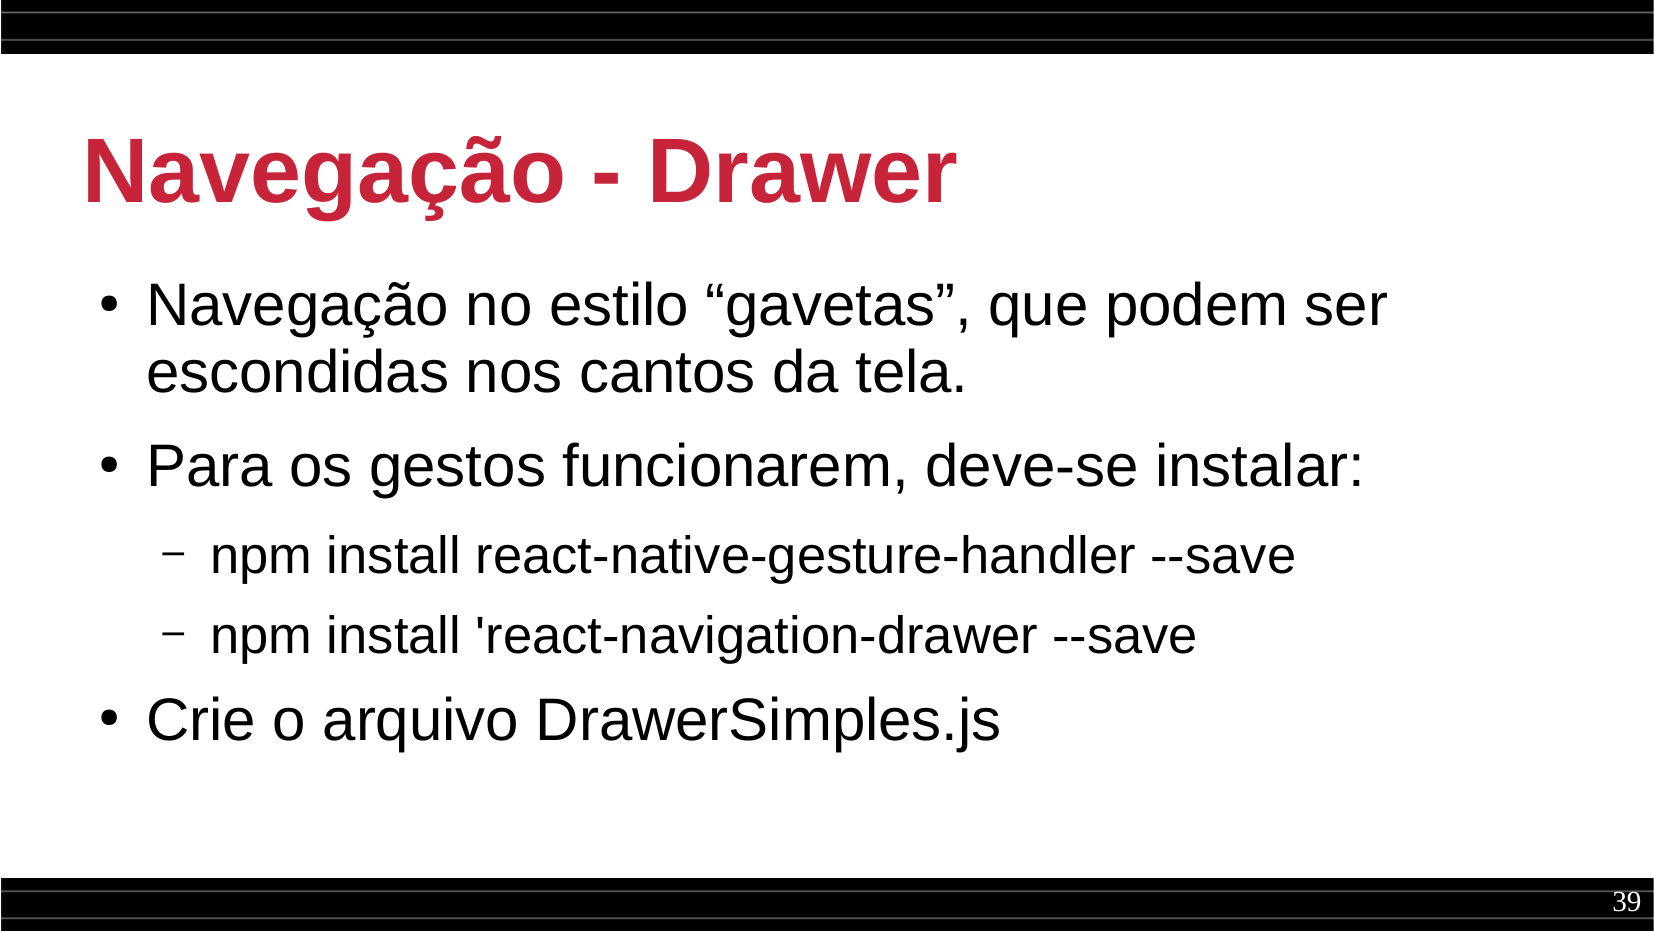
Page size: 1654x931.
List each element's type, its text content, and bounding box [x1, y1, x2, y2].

picture [1, 878, 1654, 931]
list Navegação no estilo “gavetas”, que podem ser escondidas nos cantos da tela. Para os gestos funcionarem, deve-se instalar: npm install react-native-gesture-handler --save npm install 'react-navigation-drawer --save Crie o arquivo DrawerSimples.js [82, 271, 1571, 758]
title Navegação - Drawer [82, 92, 1571, 249]
picture [1, 0, 1654, 54]
